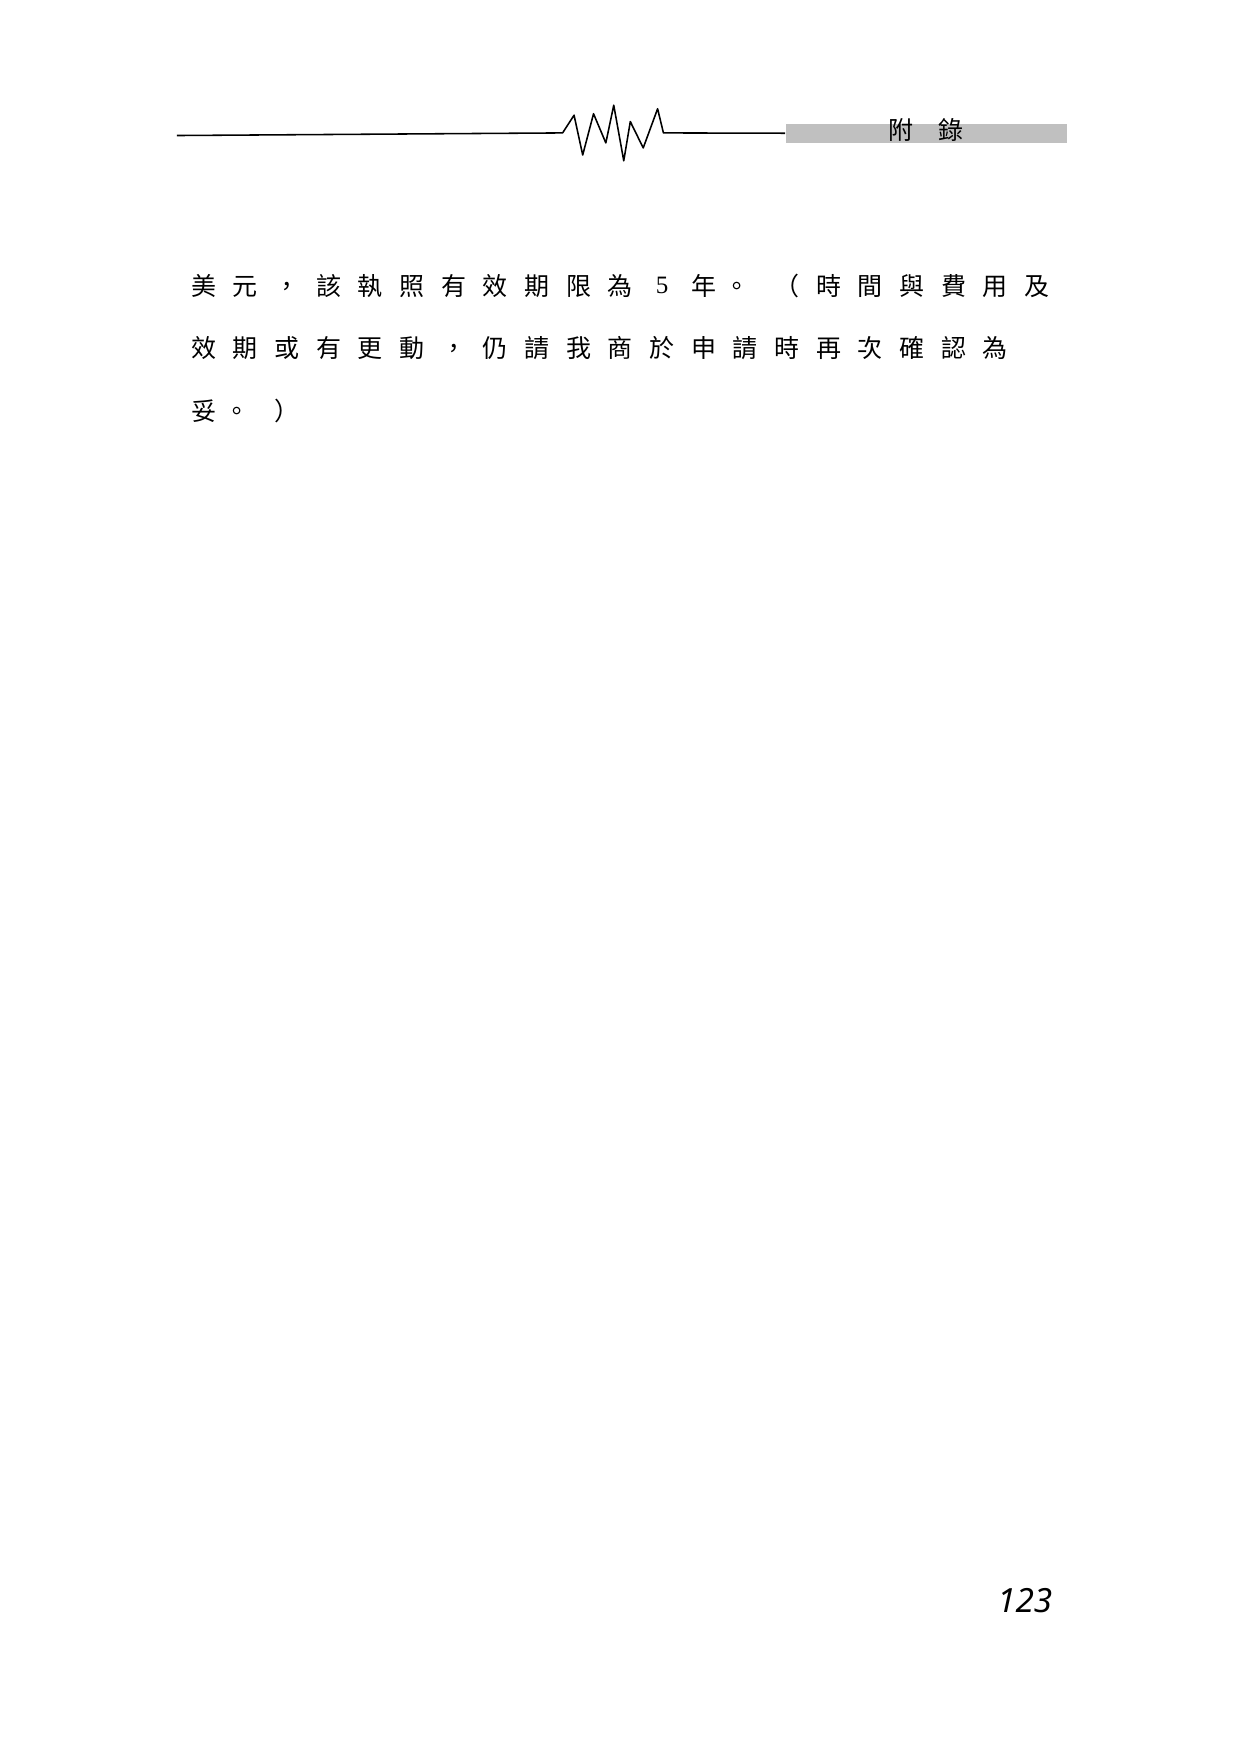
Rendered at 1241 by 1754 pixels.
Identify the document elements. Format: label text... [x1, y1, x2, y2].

text 美元，該執照有效期限為5年。（時間與費用及效期或有更動，仍請我商於申請時再次確認為妥。） [183, 243, 1058, 430]
